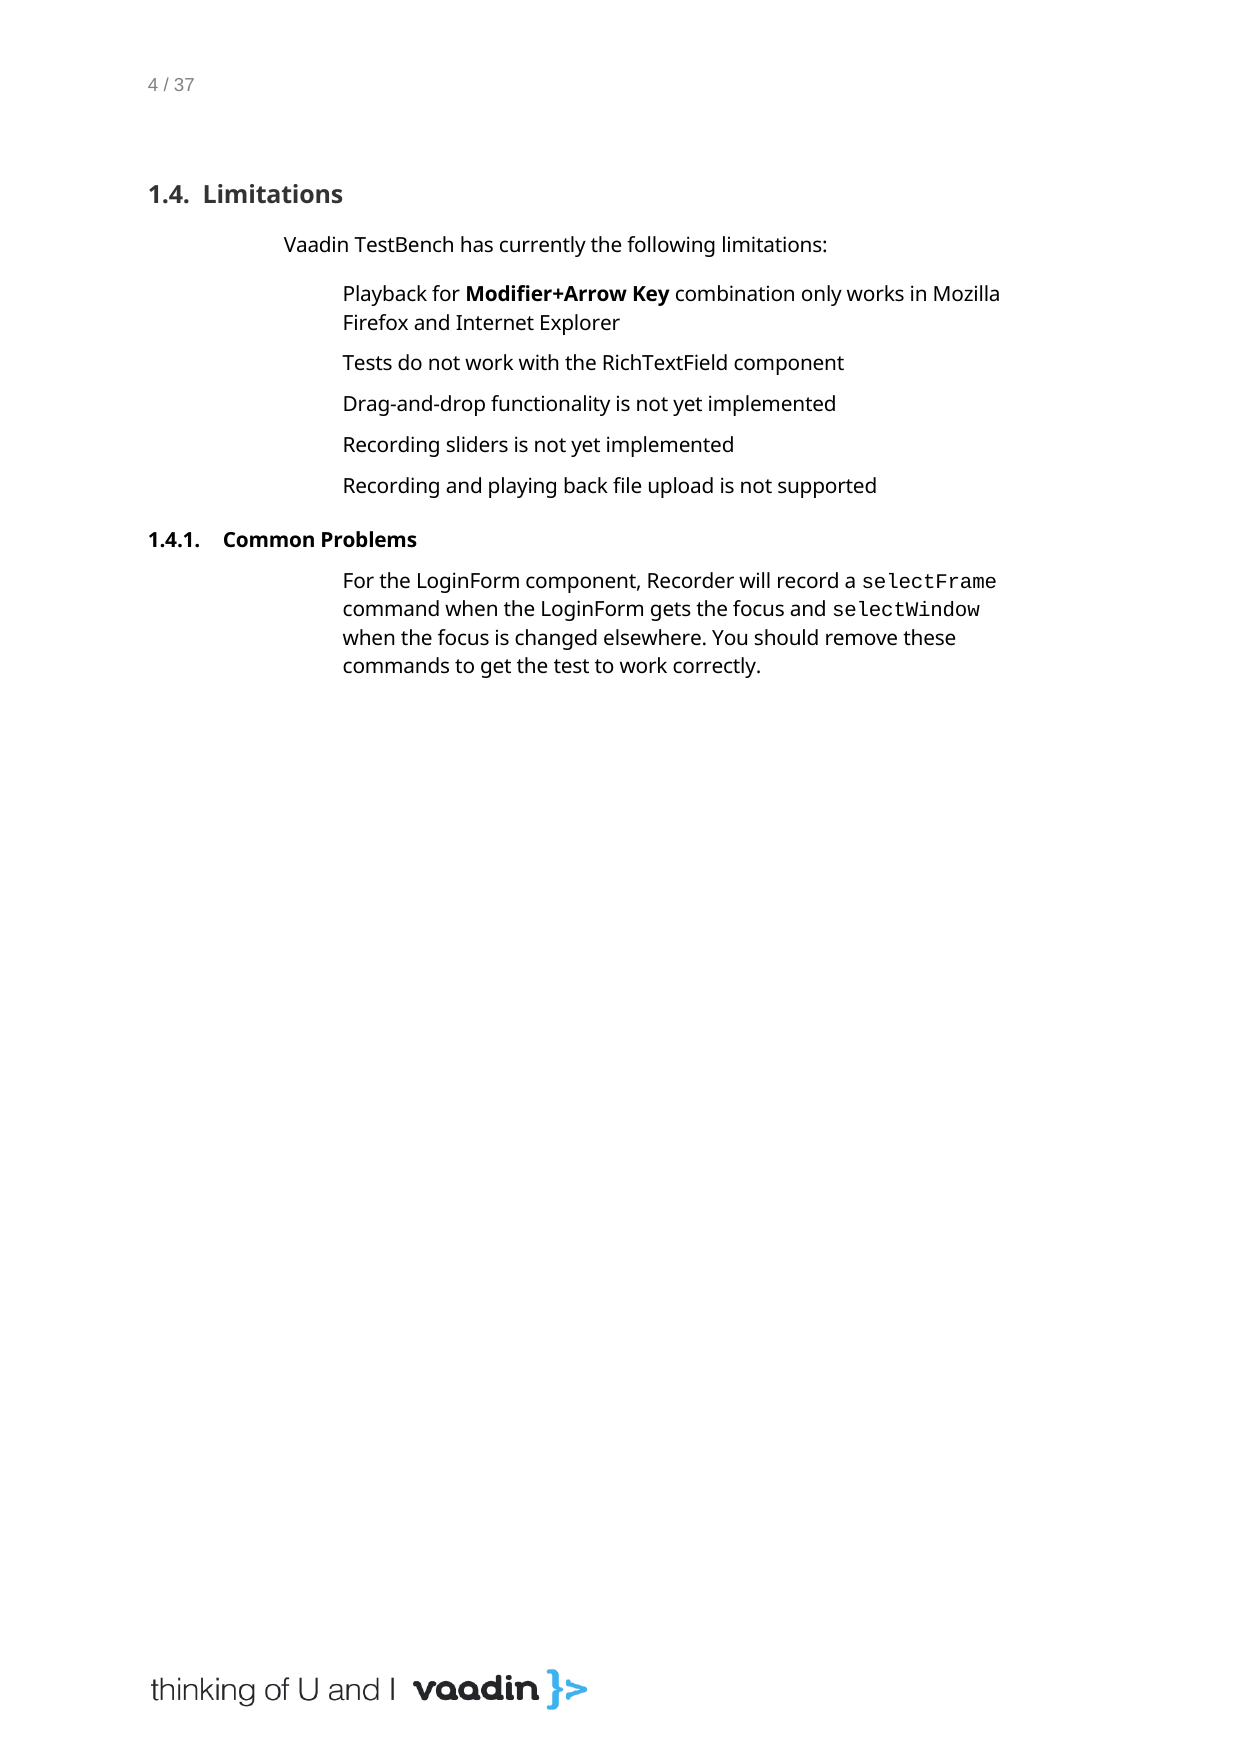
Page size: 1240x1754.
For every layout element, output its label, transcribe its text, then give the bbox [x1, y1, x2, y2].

list Playback for Modifier+Arrow Key combination only works in Mozilla Firefox and Internet Explorer [283, 279, 1033, 336]
picture [150, 1665, 590, 1712]
list For the LoginForm component, Recorder will record a selectFrame command when the LoginForm gets the focus and selectWindow when the focus is changed elsewhere. You should remove these commands to get the test to work correctly. [283, 566, 1033, 680]
list Tests do not work with the RichTextField component [283, 348, 1033, 377]
text Vaadin TestBench has currently the following limitations: [283, 230, 1033, 258]
list Recording sliders is not yet implemented [283, 430, 1033, 459]
subtitle Common Problems [148, 525, 1033, 553]
list Recording and playing back file upload is not supported [283, 471, 1033, 500]
list Drag-and-drop functionality is not yet implemented [283, 389, 1033, 418]
subtitle Limitations [148, 177, 1033, 211]
